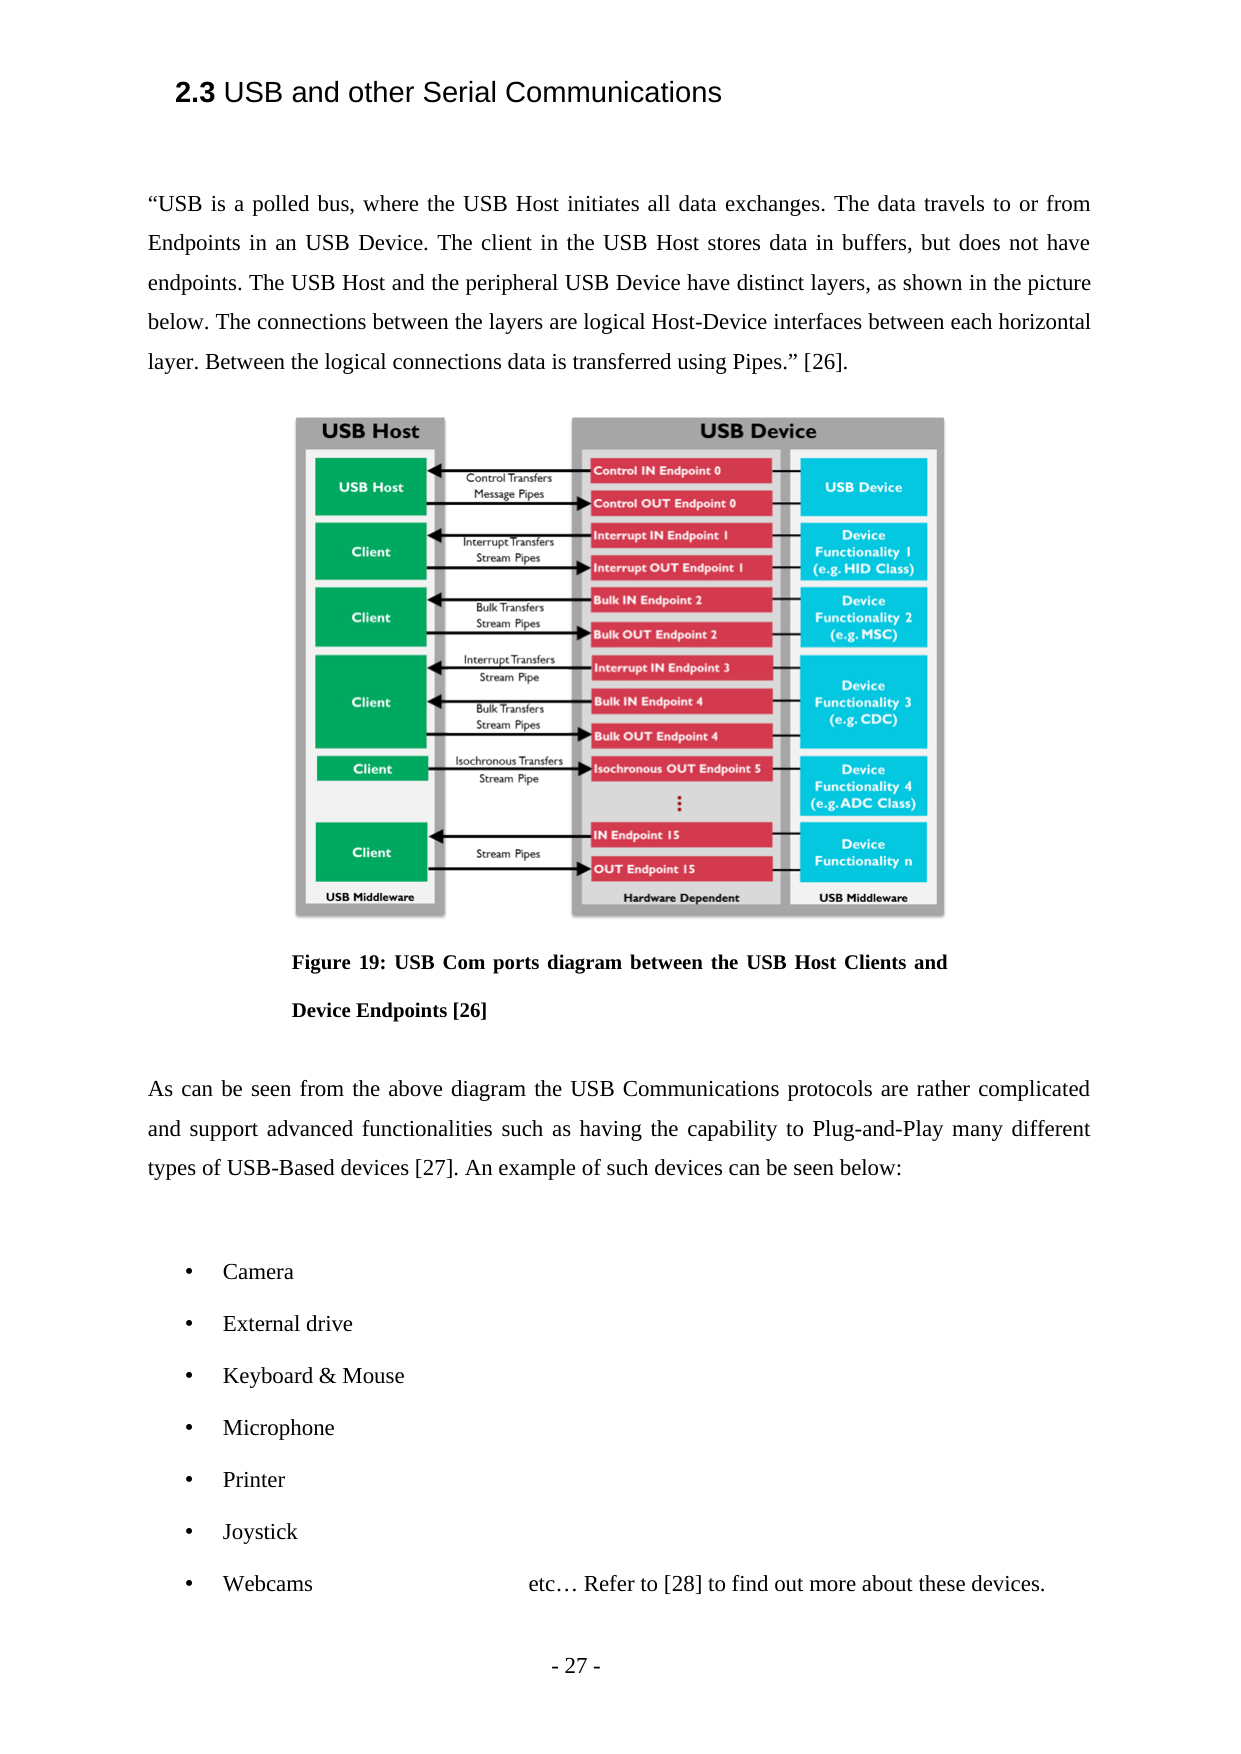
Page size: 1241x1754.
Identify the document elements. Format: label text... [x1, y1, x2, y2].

subtitle 2.3 USB and other Serial Communications [175, 75, 1092, 108]
picture [291, 409, 949, 922]
list Printer [185, 1466, 1092, 1493]
list Microphone [185, 1414, 1092, 1441]
list Webcams etc… Refer to [28] to find out more about these devices. [185, 1570, 1092, 1597]
text As can be seen from the above diagram the USB Communications protocols are rather complicated and support advanced functionalities such as having the capability to Plug-and-Play many different types of USB-Based devices [27]. An example of such devices can be seen below: [148, 1075, 1092, 1181]
text “USB is a polled bus, where the USB Host initiates all data exchanges. The data travels to or from Endpoints in an USB Device. The client in the USB Host stores data in buffers, but does not have endpoints. The USB Host and the peripheral USB Device have distinct layers, as shown in the picture below. The connections between the layers are logical Host-Device interfaces between each horizontal layer. Between the logical connections data is transferred using Pipes.” [26]. [148, 190, 1092, 374]
list Camera [185, 1258, 1092, 1285]
list Keyboard & Mouse [185, 1362, 1092, 1389]
text Figure 19: USB Com ports diagram between the USB Host Clients and Device Endpoints [26] [292, 922, 948, 1022]
list External drive [185, 1310, 1092, 1337]
list Joystick [185, 1518, 1092, 1544]
